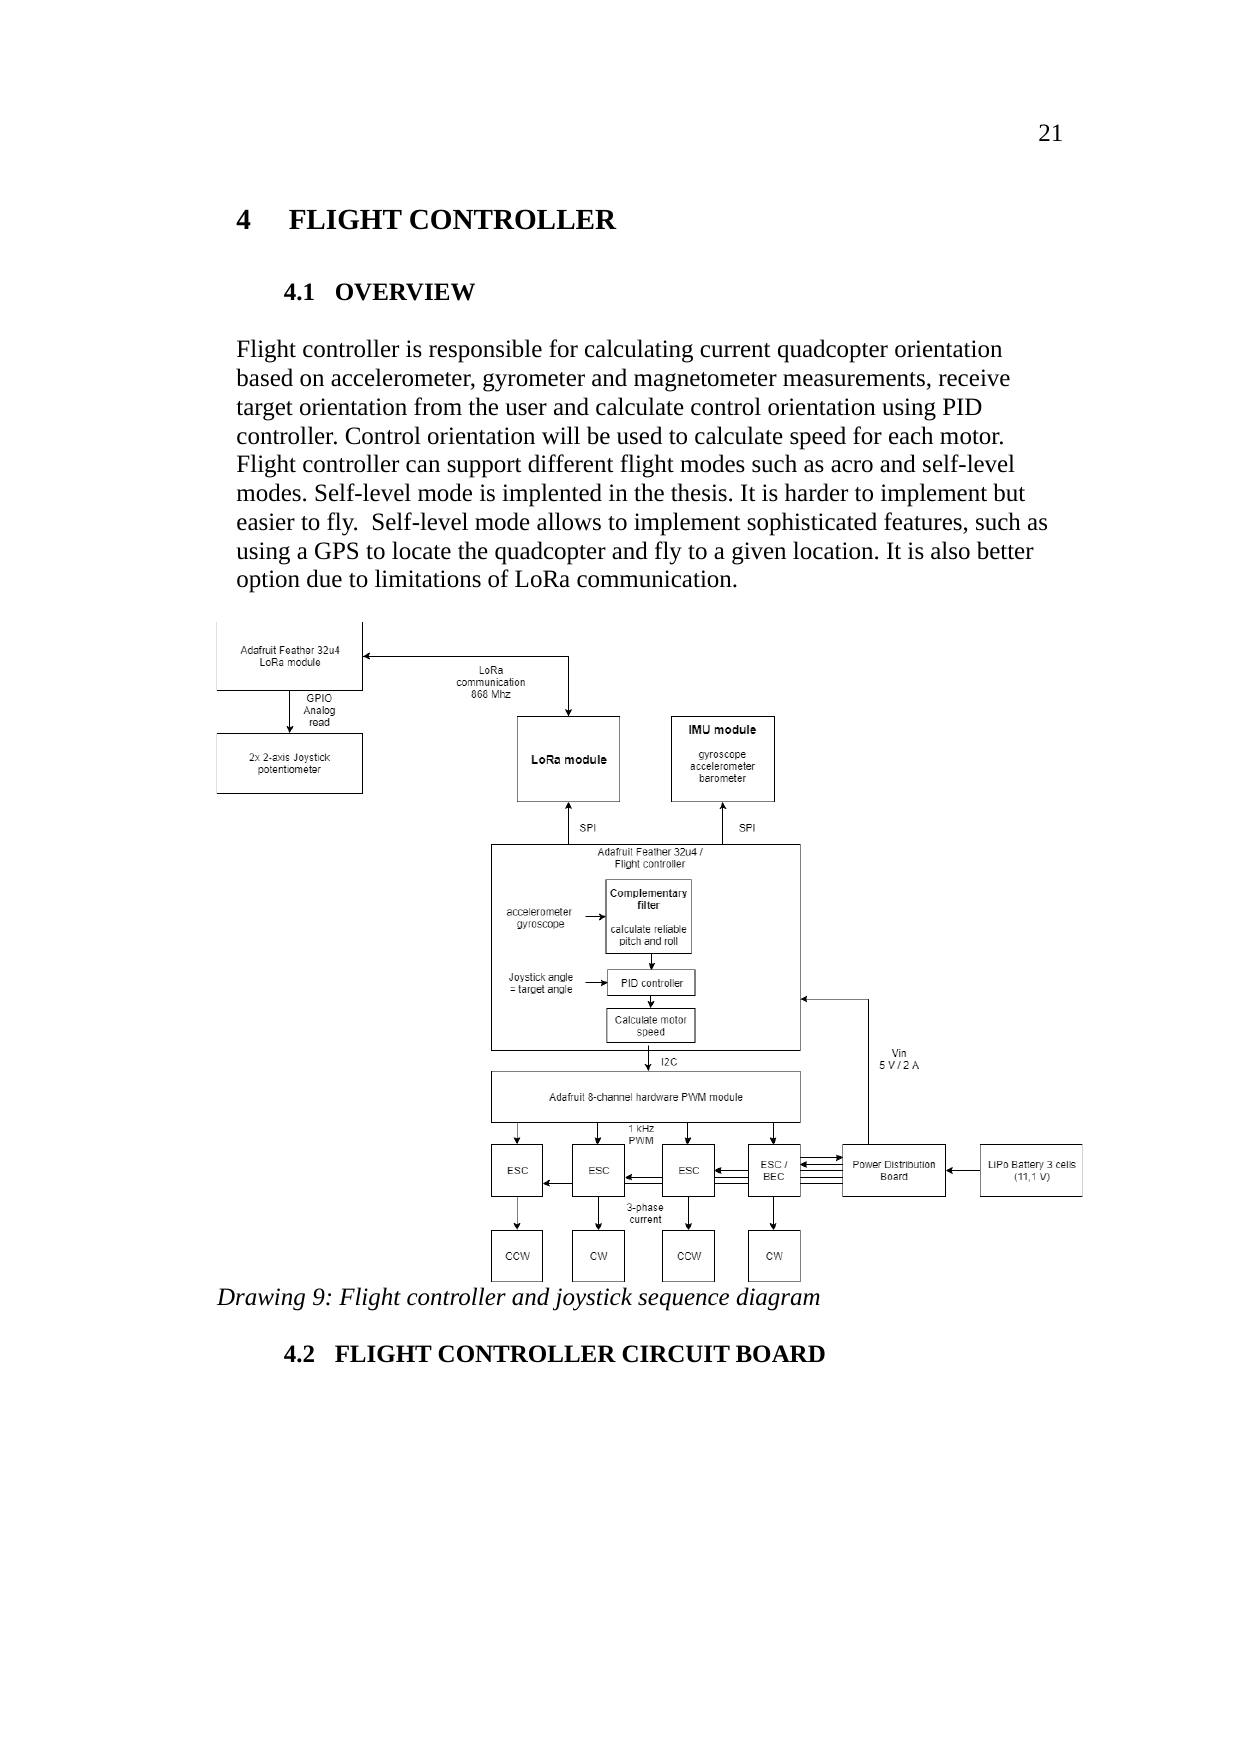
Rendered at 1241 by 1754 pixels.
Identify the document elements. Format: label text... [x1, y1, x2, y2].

text Drawing 9: Flight controller and joystick sequence diagram [217, 1282, 1082, 1311]
text Flight controller is responsible for calculating current quadcopter orientation based on accelerometer, gyrometer and magnetometer measurements, receive target orientation from the user and calculate control orientation using PID controller. Control orientation will be used to calculate speed for each motor. Flight controller can support different flight modes such as acro and self-level modes. Self-level mode is implented in the thesis. It is harder to implement but easier to fly. Self-level mode allows to implement sophisticated features, such as using a GPS to locate the quadcopter and fly to a given location. It is also better option due to limitations of LoRa communication. [236, 334, 1063, 593]
subtitle Flight controller circuit board [283, 1339, 1063, 1368]
subtitle Overview [283, 277, 1063, 306]
picture [216, 622, 1083, 1282]
subtitle Flight controller [236, 202, 1063, 236]
